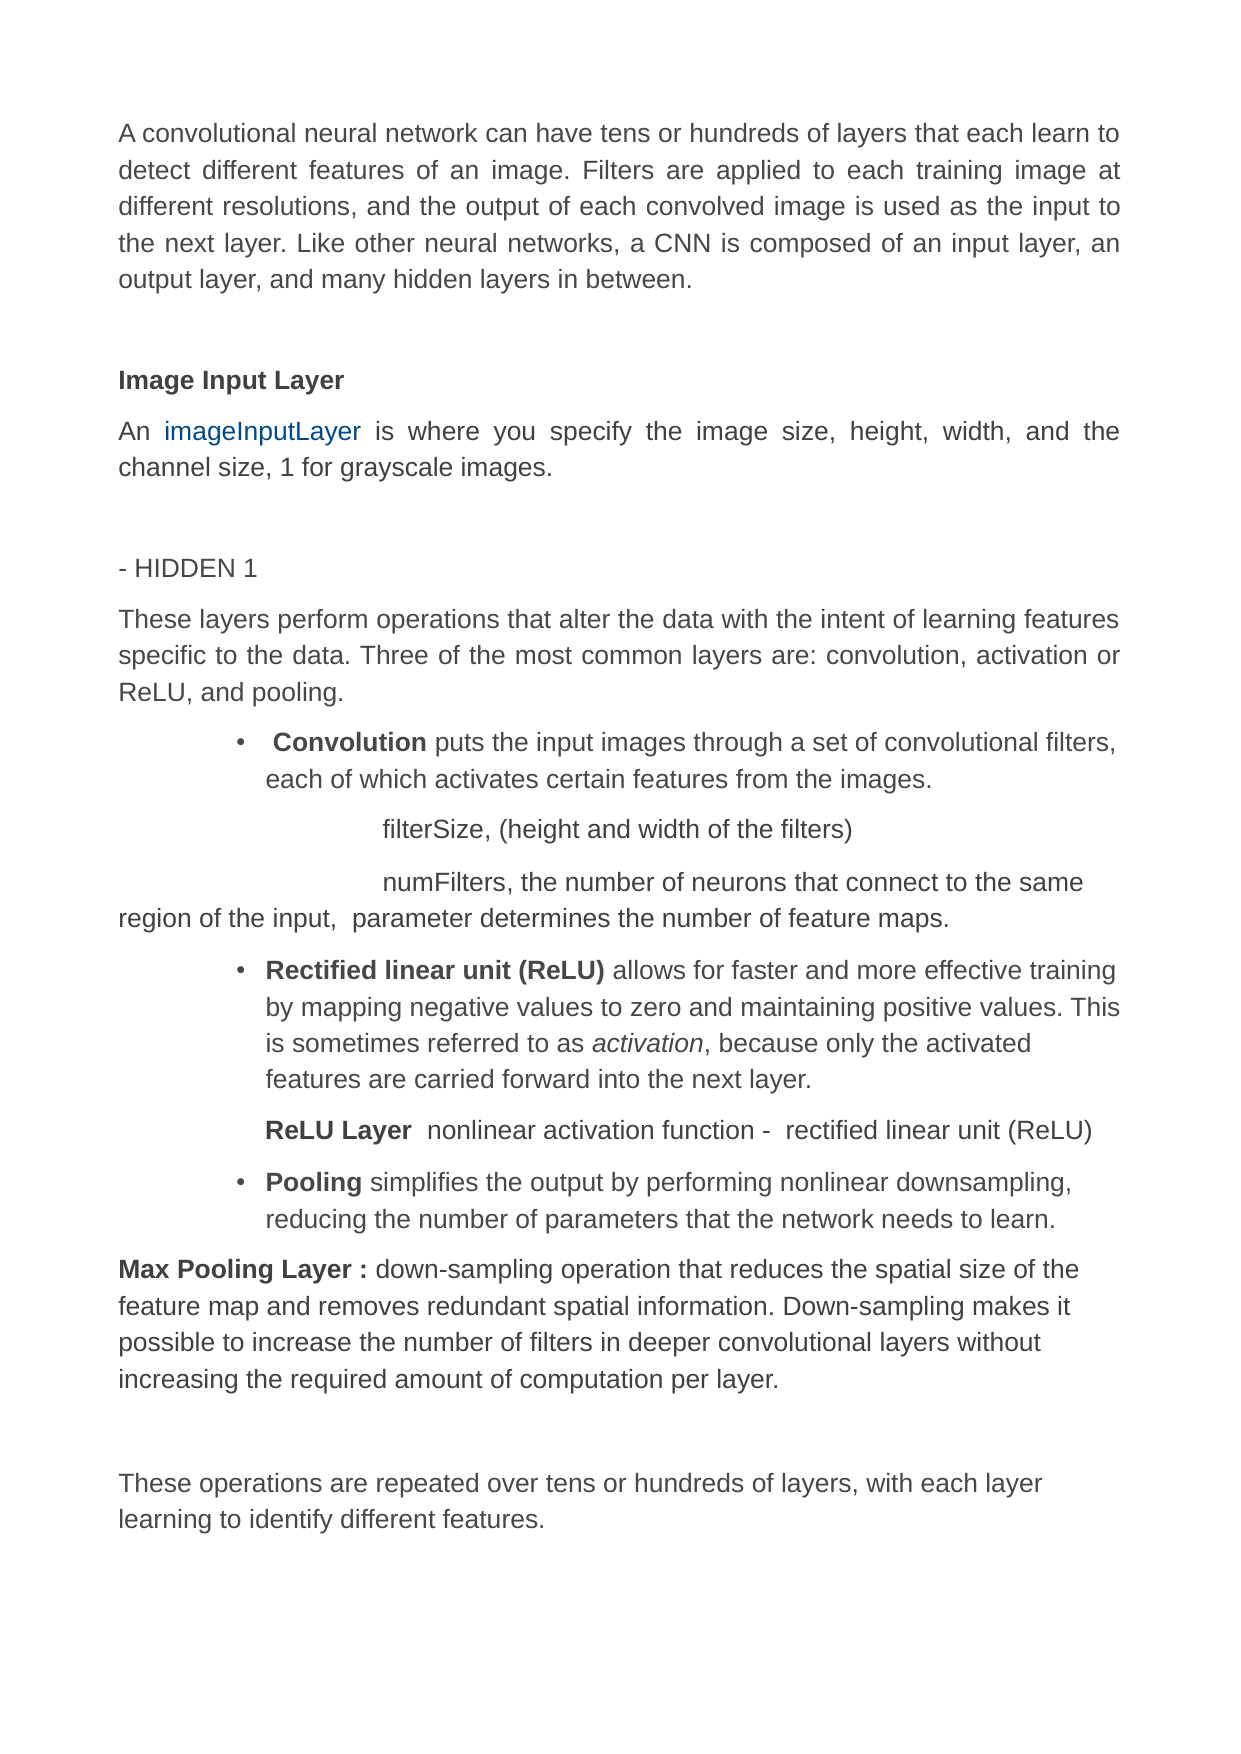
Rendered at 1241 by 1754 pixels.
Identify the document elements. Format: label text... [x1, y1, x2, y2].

list Pooling simplifies the output by performing nonlinear downsampling, reducing the number of parameters that the network needs to learn. [236, 1167, 1122, 1234]
text Image Input Layer [118, 365, 1122, 395]
text - HIDDEN 1 [118, 553, 1122, 583]
text Max Pooling Layer : down-sampling operation that reduces the spatial size of the feature map and removes redundant spatial information. Down-sampling makes it possible to increase the number of filters in deeper convolutional layers without increasing the required amount of computation per layer. [118, 1254, 1122, 1394]
text filterSize, (height and width of the filters) [118, 814, 1122, 844]
text These operations are repeated over tens or hundreds of layers, with each layer learning to identify different features. [118, 1467, 1122, 1534]
text numFilters, the number of neurons that connect to the same region of the input, parameter determines the number of feature maps. [118, 866, 1122, 933]
text A convolutional neural network can have tens or hundreds of layers that each learn to detect different features of an image. Filters are applied to each training image at different resolutions, and the output of each convolved image is used as the input to the next layer. Like other neural networks, a CNN is composed of an input layer, an output layer, and many hidden layers in between. [118, 118, 1122, 294]
text These layers perform operations that alter the data with the intent of learning features specific to the data. Three of the most common layers are: convolution, activation or ReLU, and pooling. [118, 603, 1122, 707]
list Rectified linear unit (ReLU) allows for faster and more effective training by mapping negative values to zero and maintaining positive values. This is sometimes referred to as activation, because only the activated features are carried forward into the next layer. [236, 955, 1122, 1094]
text An imageInputLayer is where you specify the image size, height, width, and the channel size, 1 for grayscale images. [118, 416, 1122, 482]
list Convolution puts the input images through a set of convolutional filters, each of which activates certain features from the images. [236, 727, 1122, 794]
text ReLU Layer nonlinear activation function - rectified linear unit (ReLU) [118, 1115, 1122, 1145]
